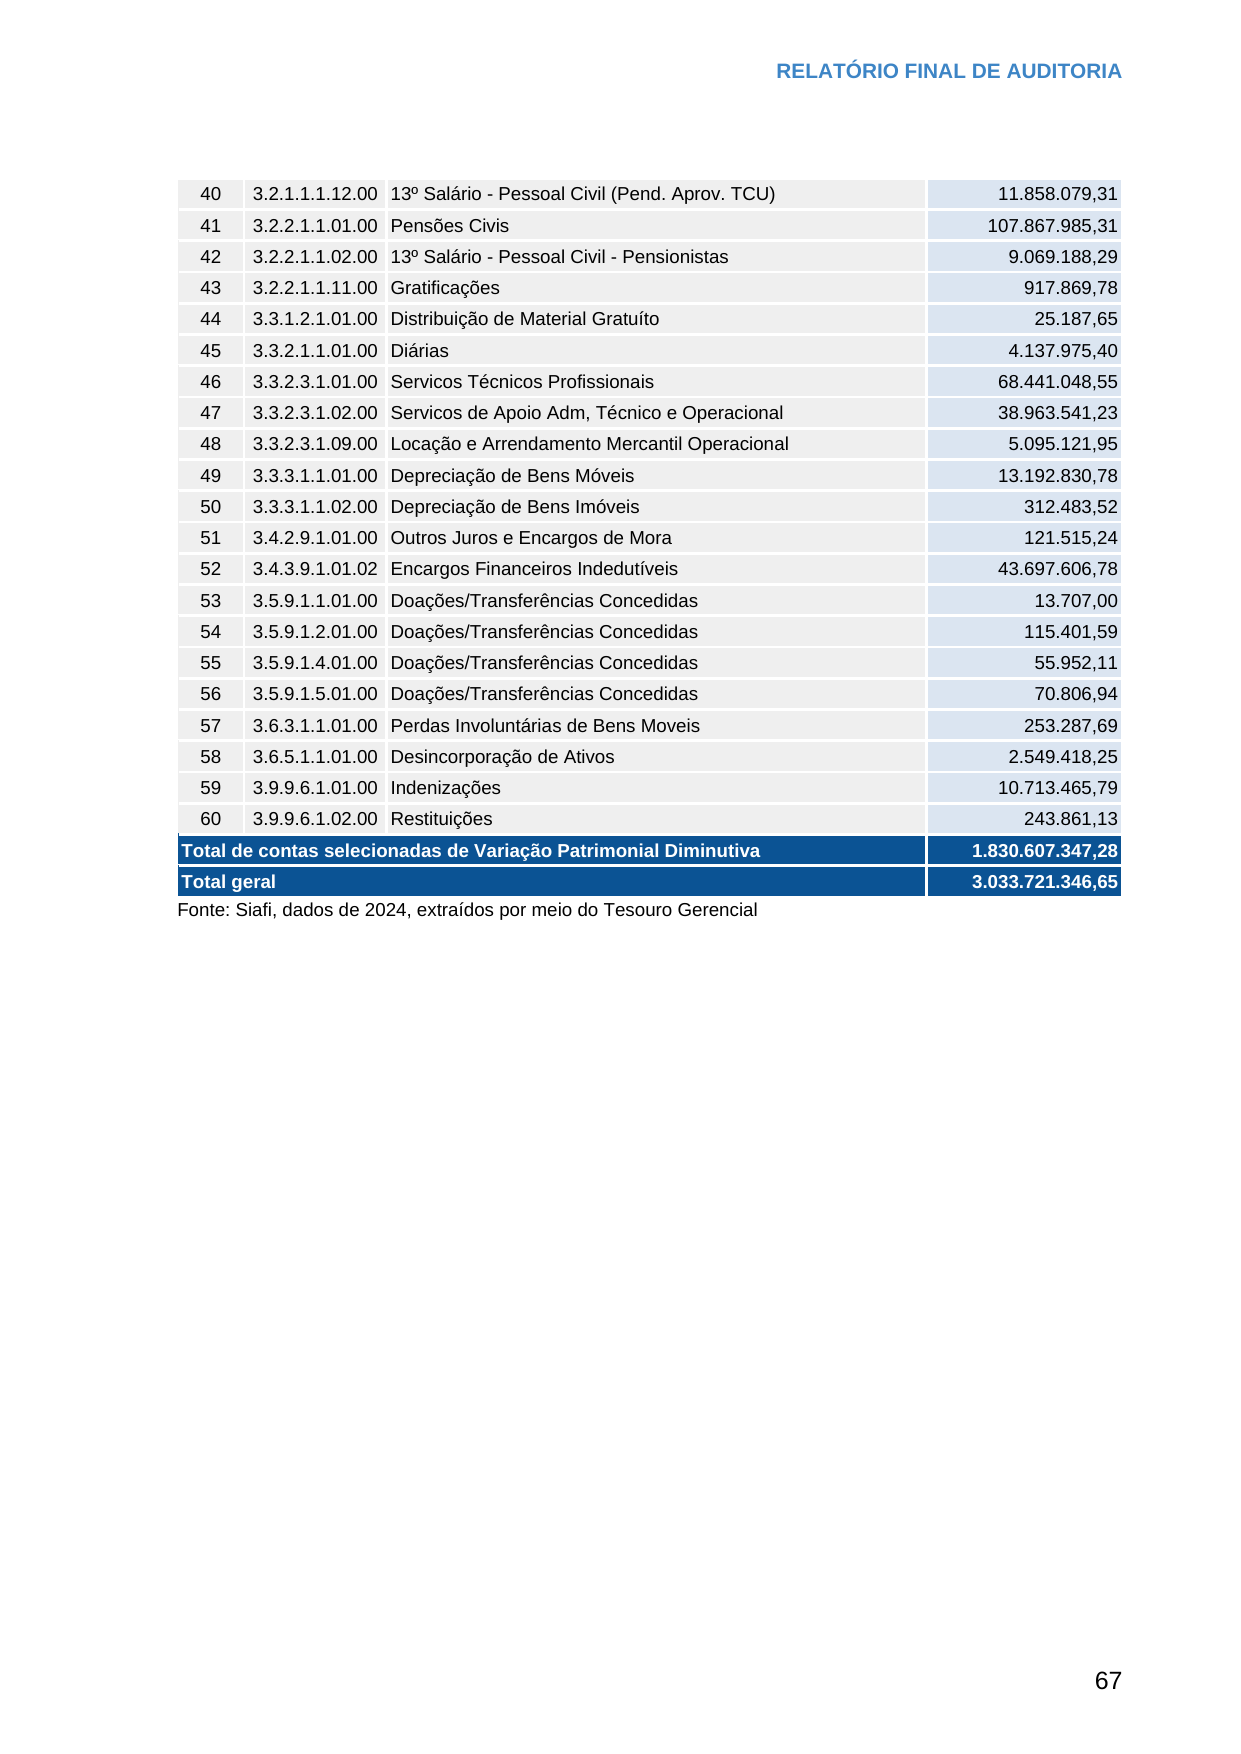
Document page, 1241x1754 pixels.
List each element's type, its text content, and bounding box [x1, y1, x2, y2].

table_cell 43.697.606,78 [928, 555, 1121, 583]
table_cell 3.033.721.346,65 [928, 867, 1121, 896]
table_cell Total de contas selecionadas de Variação Patrimonial Diminutiva [178, 834, 925, 864]
table_cell 121.515,24 [928, 523, 1121, 552]
table_cell 49 [178, 459, 243, 489]
table_cell 55.952,11 [928, 648, 1121, 677]
table_cell 25.187,65 [928, 305, 1121, 333]
table_cell 40 [178, 180, 243, 208]
table_cell Desincorporação de Ativos [388, 742, 925, 771]
table_cell 3.2.2.1.1.01.00 [245, 211, 385, 239]
table_cell Pensões Civis [388, 211, 925, 239]
table_cell Restituições [388, 805, 925, 833]
table_cell 51 [178, 522, 243, 552]
table_cell 3.5.9.1.2.01.00 [245, 617, 385, 646]
table_cell Indenizações [388, 773, 925, 802]
table_cell Outros Juros e Encargos de Mora [388, 523, 925, 552]
table_cell 59 [178, 772, 243, 802]
table_cell 3.9.9.6.1.02.00 [245, 805, 385, 833]
table_cell 3.9.9.6.1.01.00 [245, 773, 385, 802]
table_cell Diárias [388, 336, 925, 364]
table_cell 4.137.975,40 [928, 336, 1121, 364]
table_cell Doações/Transferências Concedidas [388, 648, 925, 677]
table_cell 54 [178, 616, 243, 646]
table_cell 243.861,13 [928, 805, 1121, 833]
table_cell 44 [178, 303, 243, 333]
table_cell 38.963.541,23 [928, 398, 1121, 427]
table_cell 57 [178, 709, 243, 739]
table_cell Doações/Transferências Concedidas [388, 586, 925, 614]
table_cell 58 [178, 741, 243, 771]
table_cell 45 [178, 334, 243, 364]
table_cell 9.069.188,29 [928, 242, 1121, 271]
table_cell 41 [178, 209, 243, 239]
table_cell 52 [178, 553, 243, 583]
table_cell 48 [178, 428, 243, 458]
table_cell 60 [178, 803, 243, 833]
table_cell Distribuição de Material Gratuíto [388, 305, 925, 333]
table_cell 3.3.2.3.1.09.00 [245, 430, 385, 458]
table_cell 3.2.1.1.1.12.00 [245, 180, 385, 208]
table_cell Servicos Técnicos Profissionais [388, 367, 925, 396]
table_cell 42 [178, 241, 243, 271]
table_cell 3.6.5.1.1.01.00 [245, 742, 385, 771]
table_cell Total geral [178, 866, 925, 896]
table_cell 3.5.9.1.1.01.00 [245, 586, 385, 614]
table_cell 3.3.2.3.1.02.00 [245, 398, 385, 427]
table_cell 11.858.079,31 [928, 180, 1121, 208]
table_cell 5.095.121,95 [928, 430, 1121, 458]
table_cell Depreciação de Bens Móveis [388, 461, 925, 489]
table_cell 13º Salário - Pessoal Civil - Pensionistas [388, 242, 925, 271]
table_cell 253.287,69 [928, 711, 1121, 739]
table_cell 3.5.9.1.4.01.00 [245, 648, 385, 677]
table_cell 312.483,52 [928, 492, 1121, 521]
table_cell 917.869,78 [928, 273, 1121, 302]
table_cell 115.401,59 [928, 617, 1121, 646]
table_cell 68.441.048,55 [928, 367, 1121, 396]
table_cell 3.6.3.1.1.01.00 [245, 711, 385, 739]
table_cell 46 [178, 366, 243, 396]
table_cell 3.4.2.9.1.01.00 [245, 523, 385, 552]
table_cell Perdas Involuntárias de Bens Moveis [388, 711, 925, 739]
table_cell 107.867.985,31 [928, 211, 1121, 239]
table_cell 10.713.465,79 [928, 773, 1121, 802]
table_cell 70.806,94 [928, 680, 1121, 708]
table_cell 3.3.3.1.1.02.00 [245, 492, 385, 521]
table_cell 50 [178, 491, 243, 521]
table_cell 55 [178, 647, 243, 677]
table_cell Locação e Arrendamento Mercantil Operacional [388, 430, 925, 458]
text Fonte: Siafi, dados de 2024, extraídos por meio do Tesouro Gerencial [177, 898, 1122, 920]
table_cell 13.707,00 [928, 586, 1121, 614]
table_cell 3.3.1.2.1.01.00 [245, 305, 385, 333]
table_cell 56 [178, 678, 243, 708]
table_cell 43 [178, 272, 243, 302]
table_cell 3.2.2.1.1.02.00 [245, 242, 385, 271]
table_cell 2.549.418,25 [928, 742, 1121, 771]
table_cell 13º Salário - Pessoal Civil (Pend. Aprov. TCU) [388, 180, 925, 208]
table_cell Doações/Transferências Concedidas [388, 680, 925, 708]
table_cell 3.3.2.1.1.01.00 [245, 336, 385, 364]
table_cell Servicos de Apoio Adm, Técnico e Operacional [388, 398, 925, 427]
table_cell 47 [178, 397, 243, 427]
table_cell 53 [178, 584, 243, 614]
table_cell Gratificações [388, 273, 925, 302]
table_cell 13.192.830,78 [928, 461, 1121, 489]
table_cell Depreciação de Bens Imóveis [388, 492, 925, 521]
table_cell 3.5.9.1.5.01.00 [245, 680, 385, 708]
table_cell 3.3.3.1.1.01.00 [245, 461, 385, 489]
table_cell 3.4.3.9.1.01.02 [245, 555, 385, 583]
table_cell 3.2.2.1.1.11.00 [245, 273, 385, 302]
table_cell 3.3.2.3.1.01.00 [245, 367, 385, 396]
table_cell Doações/Transferências Concedidas [388, 617, 925, 646]
table_cell 1.830.607.347,28 [928, 836, 1121, 864]
table_cell Encargos Financeiros Indedutíveis [388, 555, 925, 583]
